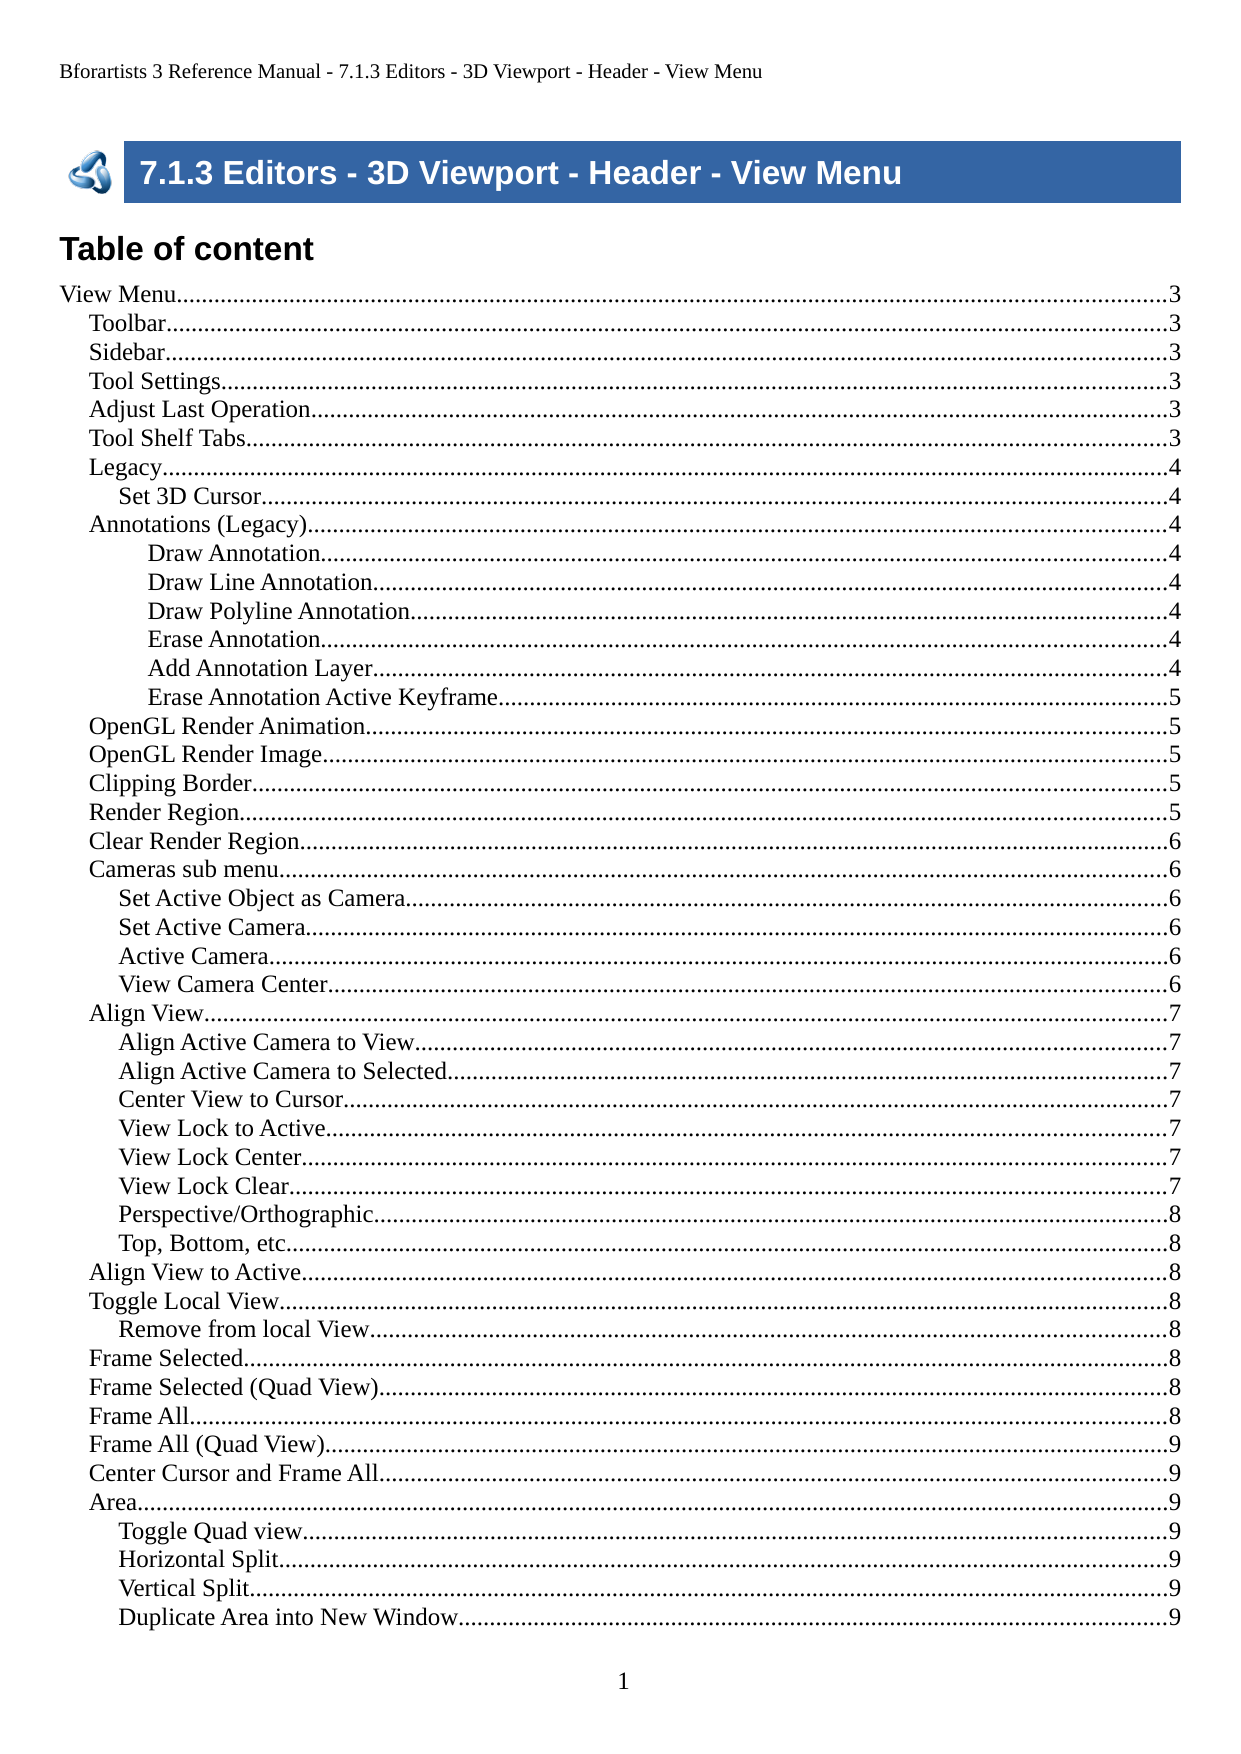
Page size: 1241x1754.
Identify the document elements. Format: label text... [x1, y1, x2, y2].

text Frame Selected (Quad View) 8 [88, 1372, 1181, 1401]
text OpenGL Render Image 5 [88, 739, 1181, 768]
text Render Region 5 [88, 797, 1181, 826]
text Active Camera 6 [118, 941, 1181, 969]
text Add Annotation Layer 4 [147, 653, 1181, 682]
text Duplicate Area into New Window 9 [118, 1602, 1181, 1631]
text Horizontal Split 9 [118, 1544, 1181, 1573]
text View Lock Clear 7 [118, 1171, 1181, 1199]
text Clipping Border 5 [88, 768, 1181, 797]
text Top, Bottom, etc. 8 [118, 1228, 1181, 1257]
text Cameras sub menu 6 [88, 854, 1181, 883]
text Draw Polyline Annotation 4 [147, 596, 1181, 624]
text Frame Selected 8 [88, 1343, 1181, 1372]
text Draw Annotation 4 [147, 538, 1181, 567]
text Set 3D Cursor 4 [118, 481, 1181, 509]
text Clear Render Region 6 [88, 826, 1181, 854]
text Adjust Last Operation 3 [88, 394, 1181, 423]
subtitle Table of content [59, 228, 1181, 267]
text Align Active Camera to View 7 [118, 1027, 1181, 1056]
text Align Active Camera to Selected 7 [118, 1056, 1181, 1084]
text Legacy 4 [88, 452, 1181, 481]
text Set Active Object as Camera 6 [118, 883, 1181, 912]
text View Lock to Active 7 [118, 1113, 1181, 1142]
text Erase Annotation Active Keyframe 5 [147, 682, 1181, 711]
text Area 9 [88, 1487, 1181, 1516]
text Erase Annotation 4 [147, 624, 1181, 653]
text Frame All 8 [88, 1401, 1181, 1429]
table_header 7.1.3 Editors - 3D Viewport - Header - View Menu [124, 141, 1181, 203]
text Center View to Cursor 7 [118, 1084, 1181, 1113]
text Remove from local View 8 [118, 1314, 1181, 1343]
text Draw Line Annotation 4 [147, 567, 1181, 596]
text View Menu 3 [59, 279, 1181, 308]
text Align View 7 [88, 998, 1181, 1027]
text Annotations (Legacy) 4 [88, 509, 1181, 538]
text View Lock Center 7 [118, 1142, 1181, 1171]
text Center Cursor and Frame All 9 [88, 1458, 1181, 1487]
picture [65, 147, 114, 197]
text Sidebar 3 [88, 337, 1181, 366]
text Align View to Active 8 [88, 1257, 1181, 1286]
text Tool Settings 3 [88, 366, 1181, 394]
text Set Active Camera 6 [118, 912, 1181, 941]
text Frame All (Quad View) 9 [88, 1429, 1181, 1458]
text Tool Shelf Tabs 3 [88, 423, 1181, 452]
text View Camera Center 6 [118, 969, 1181, 998]
text Vertical Split 9 [118, 1573, 1181, 1602]
text Toggle Local View 8 [88, 1286, 1181, 1314]
text Toolbar 3 [88, 308, 1181, 337]
table_header [59, 141, 124, 203]
text OpenGL Render Animation 5 [88, 711, 1181, 739]
text Perspective/Orthographic 8 [118, 1199, 1181, 1228]
text Toggle Quad view 9 [118, 1516, 1181, 1544]
